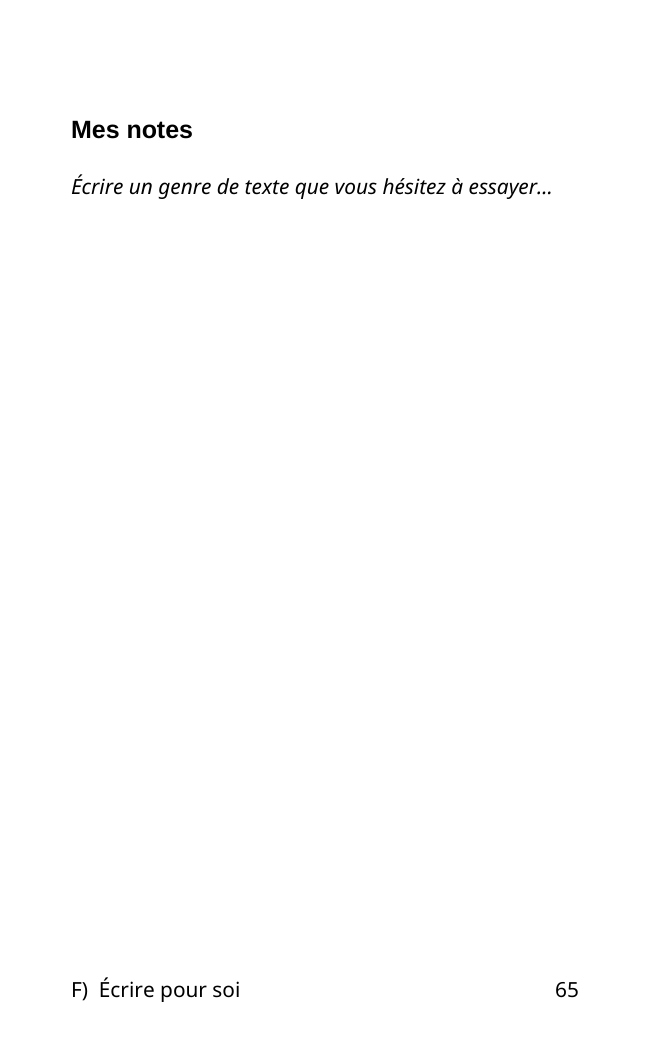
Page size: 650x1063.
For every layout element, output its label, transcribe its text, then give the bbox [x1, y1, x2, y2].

text Écrire un genre de texte que vous hésitez à essayer... [71, 172, 579, 201]
subtitle Mes notes [71, 116, 579, 144]
